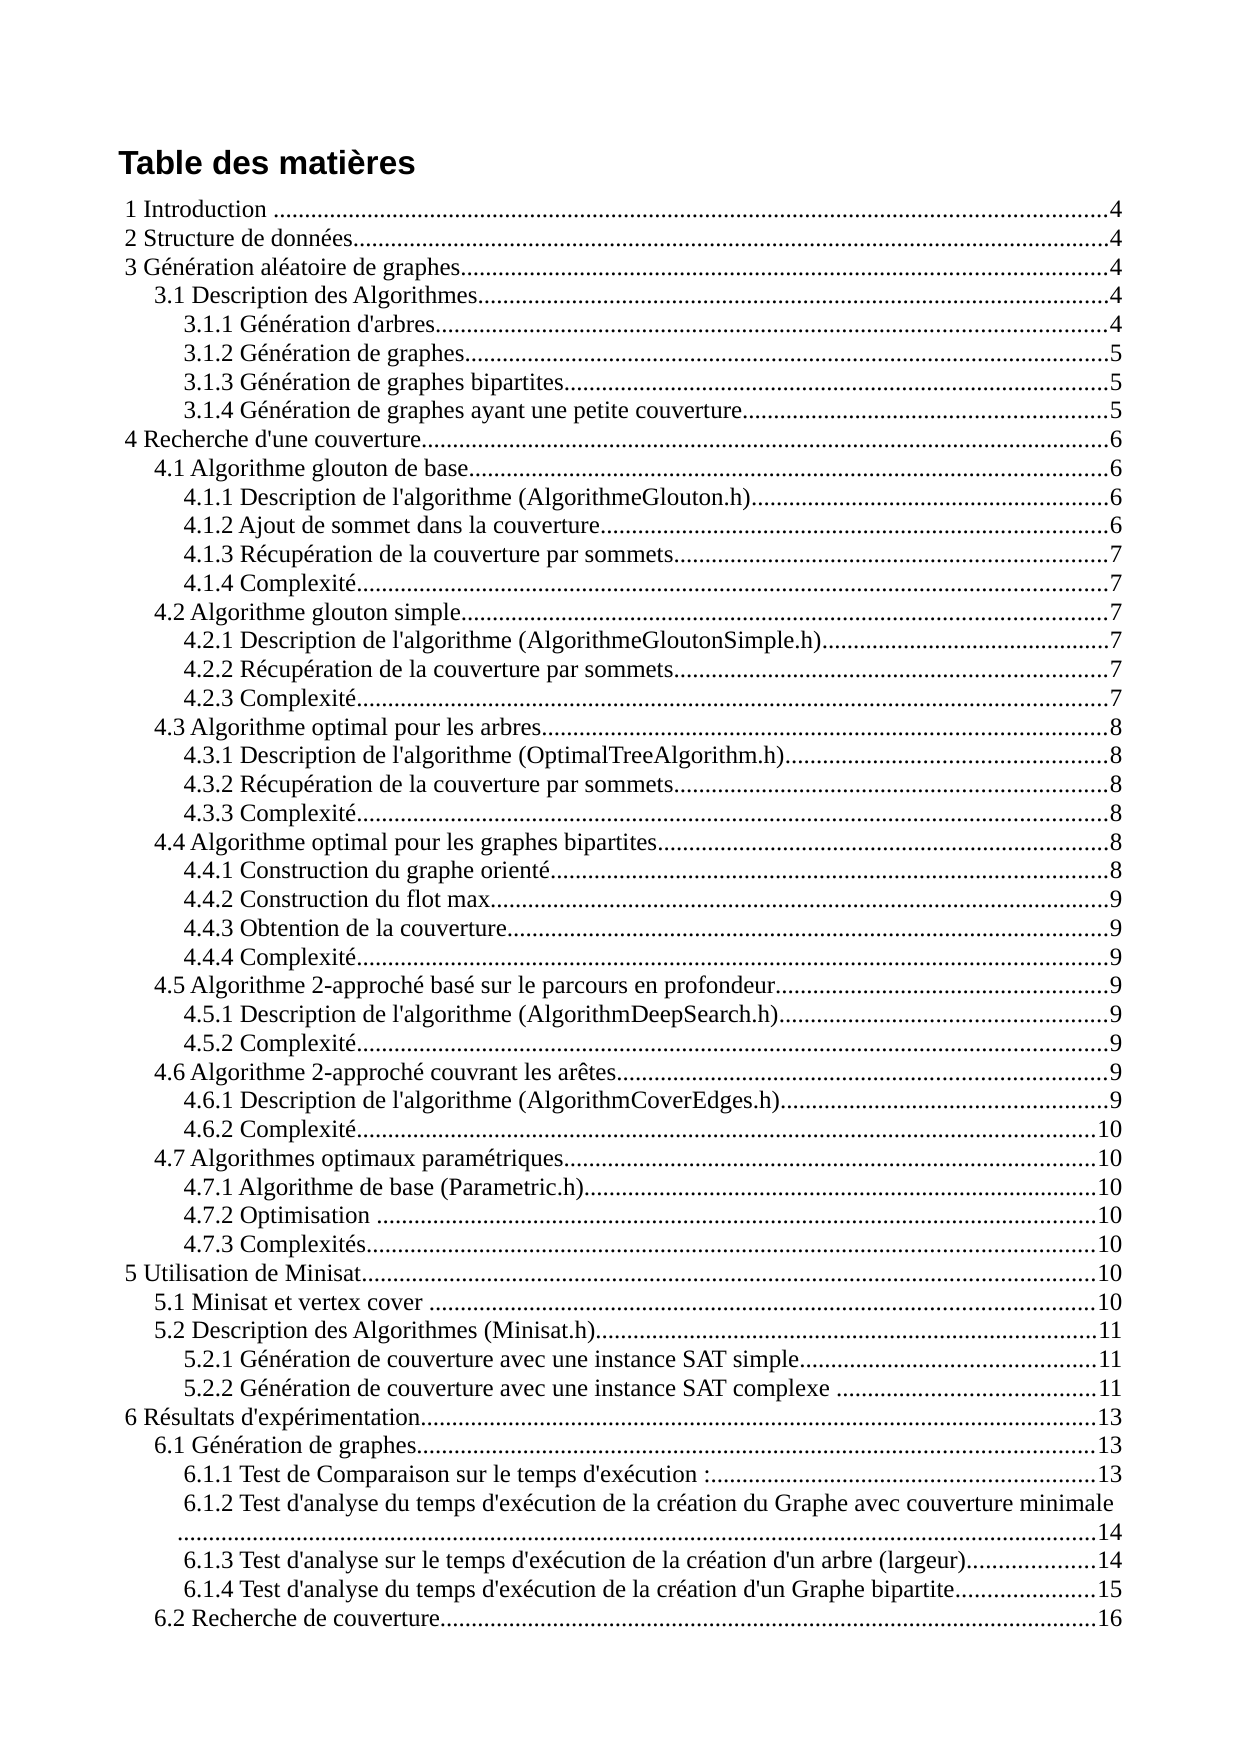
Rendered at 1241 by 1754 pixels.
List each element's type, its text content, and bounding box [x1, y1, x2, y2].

text 3.1.4 Génération de graphes ayant une petite couverture 5 [177, 395, 1122, 424]
text 4.7.3 Complexités 10 [177, 1229, 1122, 1258]
text 4.4.1 Construction du graphe orienté 8 [177, 855, 1122, 884]
text 4.4.4 Complexité 9 [177, 942, 1122, 970]
text 6.1.3 Test d'analyse sur le temps d'exécution de la création d'un arbre (largeur) 14 [177, 1545, 1122, 1574]
text 6.1.4 Test d'analyse du temps d'exécution de la création d'un Graphe bipartite 15 [177, 1574, 1122, 1603]
text 3.1.3 Génération de graphes bipartites 5 [177, 367, 1122, 395]
text 3.1.1 Génération d'arbres 4 [177, 309, 1122, 338]
text 4.4.2 Construction du flot max 9 [177, 884, 1122, 913]
text 5.2 Description des Algorithmes (Minisat.h) 11 [148, 1315, 1122, 1344]
text 4.3.3 Complexité 8 [177, 798, 1122, 827]
text 3.1.2 Génération de graphes 5 [177, 338, 1122, 367]
text 4.3.1 Description de l'algorithme (OptimalTreeAlgorithm.h) 8 [177, 740, 1122, 769]
text 2 Structure de données 4 [118, 223, 1122, 252]
text 5.2.2 Génération de couverture avec une instance SAT complexe 11 [177, 1373, 1122, 1402]
text 4.7.2 Optimisation 10 [177, 1200, 1122, 1229]
text 6.1 Génération de graphes 13 [148, 1430, 1122, 1459]
subtitle Table des matières [118, 143, 1122, 182]
text 4.3 Algorithme optimal pour les arbres 8 [148, 712, 1122, 740]
text 4.5 Algorithme 2-approché basé sur le parcours en profondeur 9 [148, 970, 1122, 999]
text 4.5.2 Complexité 9 [177, 1028, 1122, 1057]
text 6.2 Recherche de couverture 16 [148, 1603, 1122, 1632]
text 5 Utilisation de Minisat 10 [118, 1258, 1122, 1287]
text 4.6.1 Description de l'algorithme (AlgorithmCoverEdges.h) 9 [177, 1085, 1122, 1114]
text 4.2.2 Récupération de la couverture par sommets 7 [177, 654, 1122, 683]
text 4.7.1 Algorithme de base (Parametric.h) 10 [177, 1172, 1122, 1200]
text 3.1 Description des Algorithmes 4 [148, 280, 1122, 309]
text 5.1 Minisat et vertex cover 10 [148, 1287, 1122, 1315]
text 4.2 Algorithme glouton simple 7 [148, 597, 1122, 625]
text 4.7 Algorithmes optimaux paramétriques 10 [148, 1143, 1122, 1172]
text 4.4.3 Obtention de la couverture 9 [177, 913, 1122, 942]
text 1 Introduction 4 [118, 194, 1122, 223]
text 4.5.1 Description de l'algorithme (AlgorithmDeepSearch.h) 9 [177, 999, 1122, 1028]
text 6.1.2 Test d'analyse du temps d'exécution de la création du Graphe avec couverture minimale 14 [177, 1488, 1122, 1545]
text 4.1.2 Ajout de sommet dans la couverture 6 [177, 510, 1122, 539]
text 4.1.4 Complexité 7 [177, 568, 1122, 597]
text 4.6 Algorithme 2-approché couvrant les arêtes 9 [148, 1057, 1122, 1085]
text 4.3.2 Récupération de la couverture par sommets 8 [177, 769, 1122, 798]
text 5.2.1 Génération de couverture avec une instance SAT simple 11 [177, 1344, 1122, 1373]
text 4.1 Algorithme glouton de base 6 [148, 453, 1122, 482]
text 4.1.1 Description de l'algorithme (AlgorithmeGlouton.h) 6 [177, 482, 1122, 510]
text 4.6.2 Complexité 10 [177, 1114, 1122, 1143]
text 4.1.3 Récupération de la couverture par sommets 7 [177, 539, 1122, 568]
text 4.4 Algorithme optimal pour les graphes bipartites 8 [148, 827, 1122, 855]
text 4.2.1 Description de l'algorithme (AlgorithmeGloutonSimple.h) 7 [177, 625, 1122, 654]
text 4 Recherche d'une couverture 6 [118, 424, 1122, 453]
text 3 Génération aléatoire de graphes 4 [118, 252, 1122, 280]
text 4.2.3 Complexité 7 [177, 683, 1122, 712]
text 6 Résultats d'expérimentation 13 [118, 1402, 1122, 1430]
text 6.1.1 Test de Comparaison sur le temps d'exécution : 13 [177, 1459, 1122, 1488]
